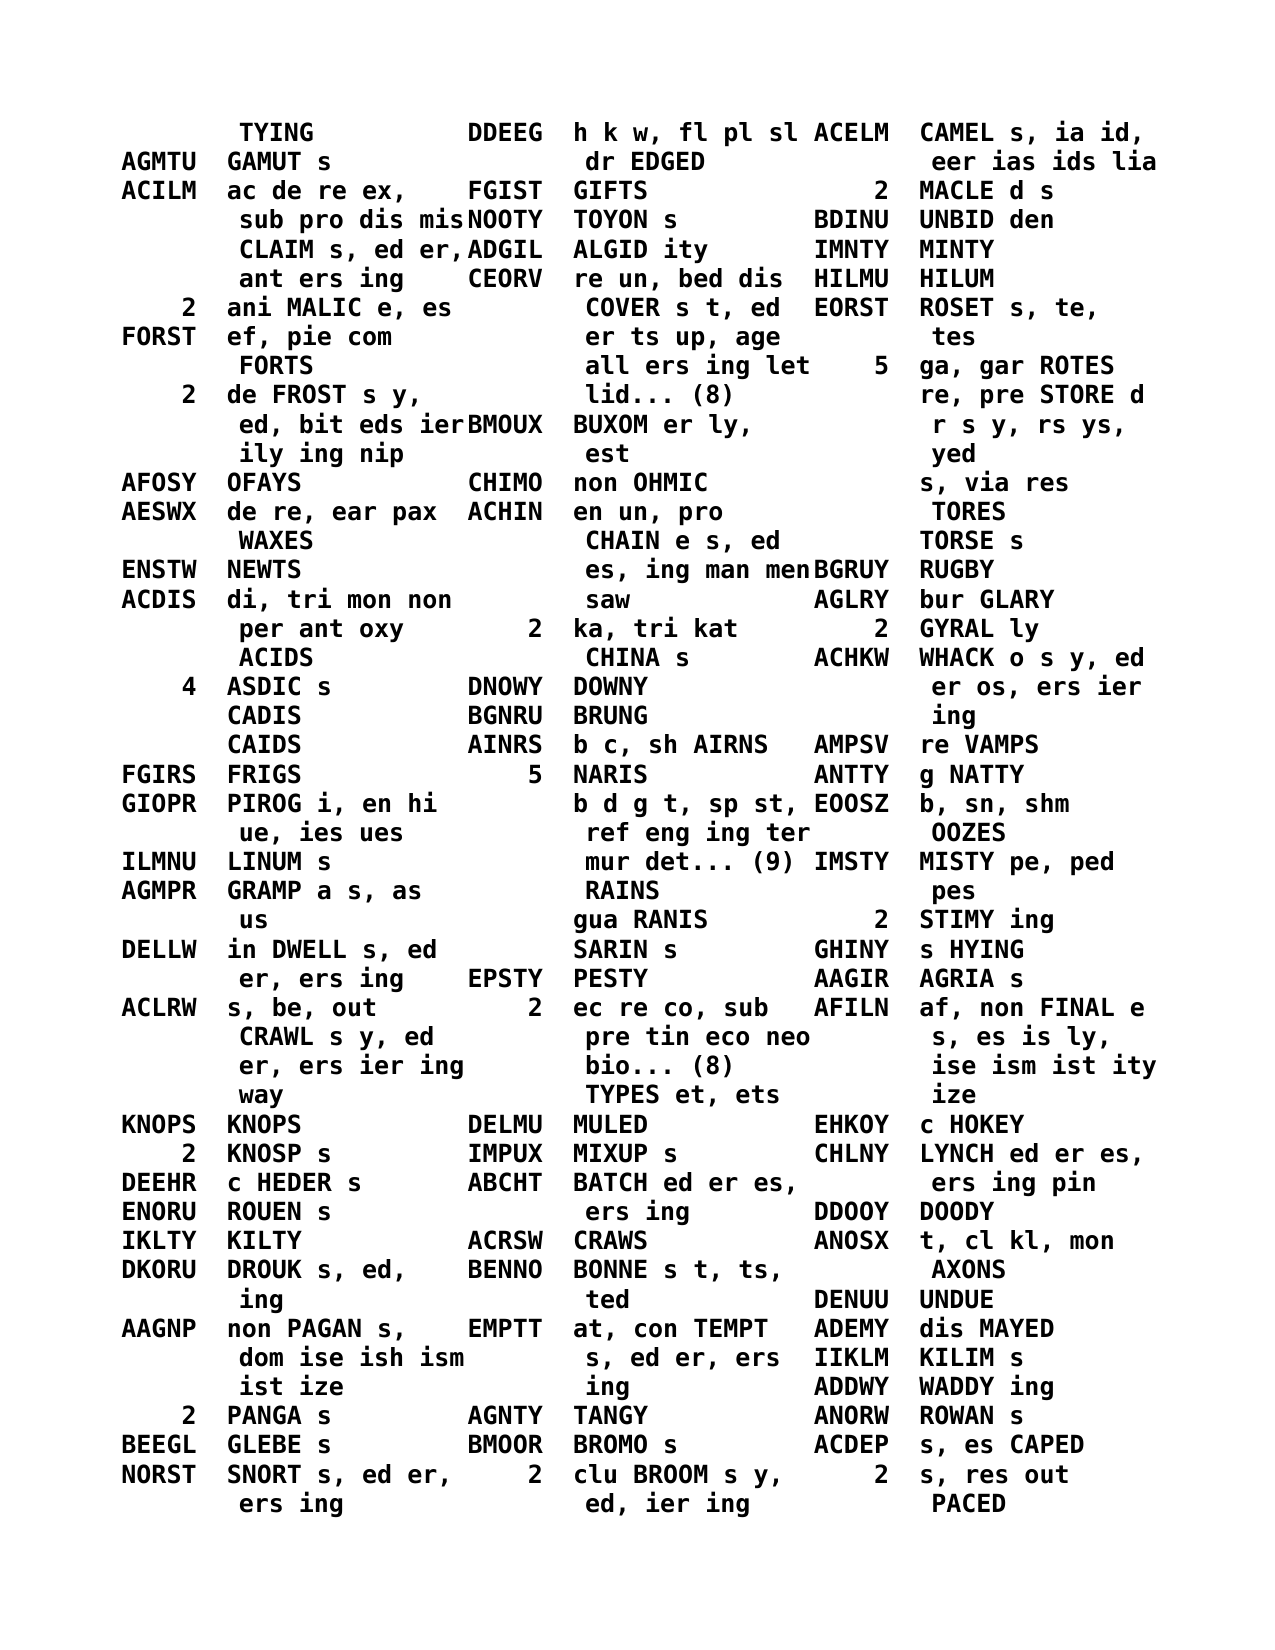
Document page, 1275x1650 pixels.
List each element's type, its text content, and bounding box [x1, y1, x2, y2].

text ACELM CAMEL s, ia id, eer ias ids lia [814, 118, 1157, 176]
text ACHIN en un, pro CHAIN e s, ed es, ing man men saw [467, 497, 811, 614]
text ENORU ROUEN s [121, 1197, 464, 1226]
text b d g t, sp st, ref eng ing ter mur det... (9) RAINS [467, 789, 811, 906]
text DDOOY DOODY [814, 1197, 1157, 1226]
text BGNRU BRUNG [467, 701, 811, 731]
text AMPSV re VAMPS [814, 731, 1157, 760]
text 2 GYRAL ly [814, 614, 1157, 643]
text CHLNY LYNCH ed er es, ers ing pin [814, 1139, 1157, 1197]
text AGMTU GAMUT s [121, 147, 464, 176]
text AGLRY bur GLARY [814, 585, 1157, 614]
text AESWX de re, ear pax WAXES [121, 497, 464, 556]
text DELLW in DWELL s, ed er, ers ing [121, 935, 464, 993]
text IIKLM KILIM s [814, 1343, 1157, 1372]
text EMPTT at, con TEMPT s, ed er, ers ing [467, 1314, 811, 1401]
text 2 PANGA s [121, 1401, 464, 1431]
text DKORU DROUK s, ed, ing [121, 1256, 464, 1314]
text ACLRW s, be, out CRAWL s y, ed er, ers ier ing way [121, 993, 464, 1110]
text BEEGL GLEBE s [121, 1431, 464, 1460]
text 2 s, res out PACED [814, 1460, 1157, 1518]
text EOOSZ b, sn, shm OOZES [814, 789, 1157, 847]
text re, pre STORE d r s y, rs ys, yed [814, 381, 1157, 468]
text 2 STIMY ing [814, 906, 1157, 935]
text ACDEP s, es CAPED [814, 1431, 1157, 1460]
text AFOSY OFAYS [121, 468, 464, 497]
text CHIMO non OHMIC [467, 468, 811, 497]
text ANOSX t, cl kl, mon AXONS [814, 1226, 1157, 1285]
text AFILN af, non FINAL e s, es is ly, ise ism ist ity ize [814, 993, 1157, 1110]
text CAIDS [121, 731, 464, 760]
text ENSTW NEWTS [121, 556, 464, 585]
text AAGNP non PAGAN s, dom ise ish ism ist ize [121, 1314, 464, 1401]
text BMOOR BROMO s [467, 1431, 811, 1460]
text IKLTY KILTY [121, 1226, 464, 1256]
text HILMU HILUM [814, 264, 1157, 293]
text EPSTY PESTY [467, 964, 811, 993]
text DELMU MULED [467, 1110, 811, 1139]
text FGIST GIFTS [467, 176, 811, 206]
text SARIN s [467, 935, 811, 964]
text AGNTY TANGY [467, 1401, 811, 1431]
text DNOWY DOWNY [467, 672, 811, 701]
text GIOPR PIROG i, en hi ue, ies ues [121, 789, 464, 847]
text 2 clu BROOM s y, ed, ier ing [467, 1460, 811, 1518]
text ACILM ac de re ex, sub pro dis mis CLAIM s, ed er, ant ers ing [121, 176, 464, 293]
text gua RANIS [467, 906, 811, 935]
text BENNO BONNE s t, ts, ted [467, 1256, 811, 1314]
text 5 NARIS [467, 760, 811, 789]
text ADGIL ALGID ity [467, 235, 811, 264]
text IMPUX MIXUP s [467, 1139, 811, 1168]
text 5 ga, gar ROTES [814, 351, 1157, 381]
text 2 ec re co, sub pre tin eco neo bio... (8) TYPES et, ets [467, 993, 811, 1110]
text BDINU UNBID den [814, 206, 1157, 235]
text BGRUY RUGBY [814, 556, 1157, 585]
text ANORW ROWAN s [814, 1401, 1157, 1431]
text NOOTY TOYON s [467, 206, 811, 235]
text GHINY s HYING [814, 935, 1157, 964]
text ANTTY g NATTY [814, 760, 1157, 789]
text s, via res TORES [814, 468, 1157, 526]
text ILMNU LINUM s [121, 847, 464, 876]
text DENUU UNDUE [814, 1285, 1157, 1314]
text DEEHR c HEDER s [121, 1168, 464, 1197]
text DDEEG h k w, fl pl sl dr EDGED [467, 118, 811, 176]
text FGIRS FRIGS [121, 760, 464, 789]
text 4 ASDIC s [121, 672, 464, 701]
text TORSE s [814, 526, 1157, 556]
text 2 de FROST s y, ed, bit eds ier ily ing nip [121, 381, 464, 468]
text EORST ROSET s, te, tes [814, 293, 1157, 351]
text ACDIS di, tri mon non per ant oxy ACIDS [121, 585, 464, 672]
text NORST SNORT s, ed er, ers ing [121, 1460, 464, 1518]
text AINRS b c, sh AIRNS [467, 731, 811, 760]
text AGMPR GRAMP a s, as us [121, 876, 464, 935]
text KNOPS KNOPS [121, 1110, 464, 1139]
text CEORV re un, bed dis COVER s t, ed er ts up, age all ers ing let lid... (8) [467, 264, 811, 410]
text EHKOY c HOKEY [814, 1110, 1157, 1139]
text IMSTY MISTY pe, ped pes [814, 847, 1157, 906]
text BMOUX BUXOM er ly, est [467, 410, 811, 468]
text 2 MACLE d s [814, 176, 1157, 206]
text AAGIR AGRIA s [814, 964, 1157, 993]
text TYING [121, 118, 464, 147]
text 2 KNOSP s [121, 1139, 464, 1168]
text ADEMY dis MAYED [814, 1314, 1157, 1343]
text 2 ka, tri kat CHINA s [467, 614, 811, 672]
text ADDWY WADDY ing [814, 1372, 1157, 1401]
text 2 ani MALIC e, es [121, 293, 464, 322]
text IMNTY MINTY [814, 235, 1157, 264]
text ACHKW WHACK o s y, ed er os, ers ier ing [814, 643, 1157, 731]
text FORST ef, pie com FORTS [121, 322, 464, 381]
text ABCHT BATCH ed er es, ers ing [467, 1168, 811, 1226]
text ACRSW CRAWS [467, 1226, 811, 1256]
text CADIS [121, 701, 464, 731]
